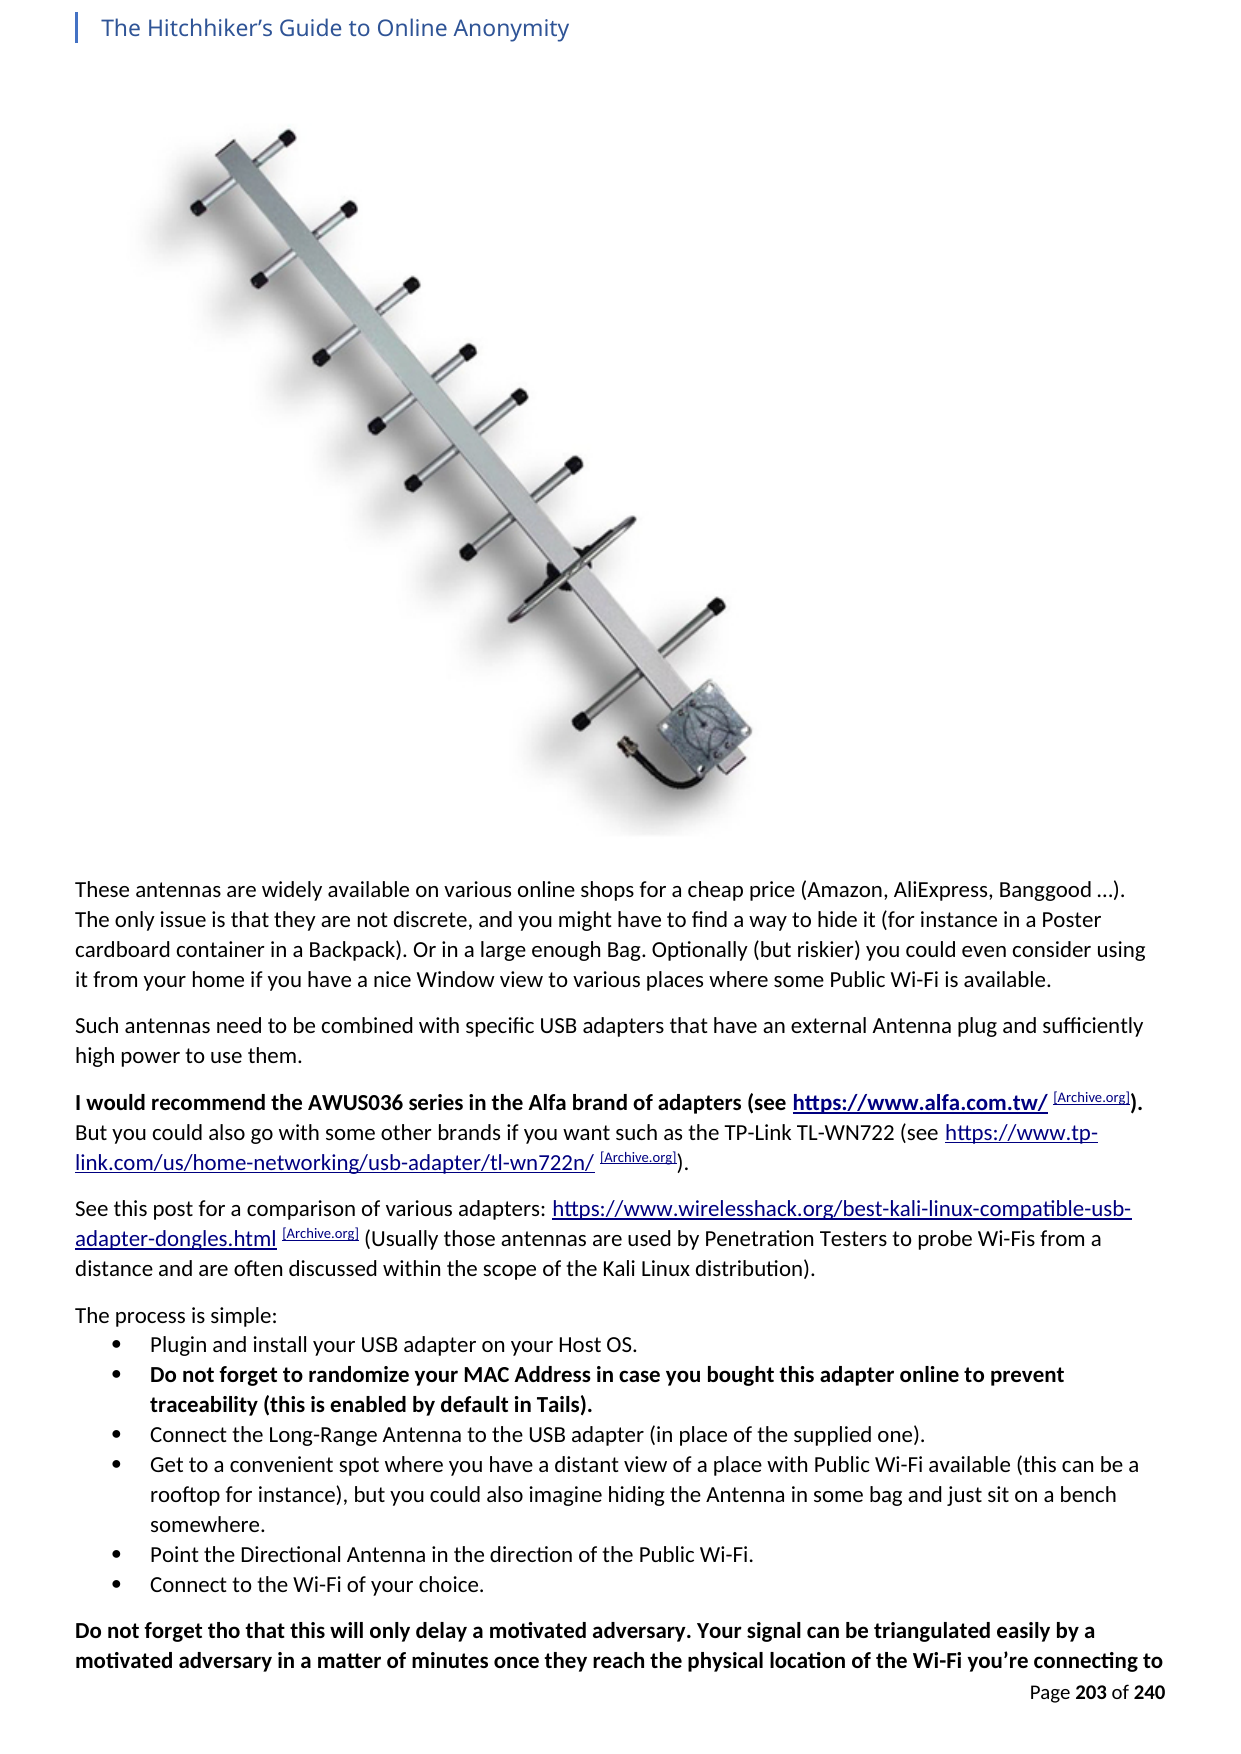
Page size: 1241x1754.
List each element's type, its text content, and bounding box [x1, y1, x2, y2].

list Plugin and install your USB adapter on your Host OS. [112, 1331, 1165, 1359]
list Connect the Long-Range Antenna to the USB adapter (in place of the supplied one). [112, 1420, 1165, 1448]
text See this post for a comparison of various adapters: https://www.wirelesshack.org/best-kali-linux-compatible-usb-adapter-dongles.html [Archive.org] (Usually those antennas are used by Penetration Testers to probe Wi-Fis from a distance and are often discussed within the scope of the Kali Linux distribution). [75, 1194, 1165, 1282]
list Get to a convenient spot where you have a distant view of a place with Public Wi-Fi available (this can be a rooftop for instance), but you could also imagine hiding the Antenna in some bag and just sit on a bench somewhere. [112, 1450, 1165, 1538]
text Do not forget tho that this will only delay a motivated adversary. Your signal can be triangulated easily by a motivated adversary in a matter of minutes once they reach the physical location of the Wi-Fi you’re connecting to [75, 1616, 1165, 1674]
list Do not forget to randomize your MAC Address in case you bought this adapter online to prevent traceability (this is enabled by default in Tails). [112, 1361, 1165, 1418]
text The process is simple: [75, 1301, 1165, 1329]
text I would recommend the AWUS036 series in the Alfa brand of adapters (see https://www.alfa.com.tw/ [Archive.org]). But you could also go with some other brands if you want such as the TP-Link TL-WN722 (see https://www.tp-link.com/us/home-networking/usb-adapter/tl-wn722n/ [Archive.org]). [75, 1088, 1165, 1176]
picture [75, 75, 857, 857]
list Connect to the Wi-Fi of your choice. [112, 1570, 1165, 1598]
list Point the Directional Antenna in the direction of the Public Wi-Fi. [112, 1540, 1165, 1568]
text Such antennas need to be combined with specific USB adapters that have an external Antenna plug and sufficiently high power to use them. [75, 1012, 1165, 1069]
text These antennas are widely available on various online shops for a cheap price (Amazon, AliExpress, Banggood …). The only issue is that they are not discrete, and you might have to find a way to hide it (for instance in a Poster cardboard container in a Backpack). Or in a large enough Bag. Optionally (but riskier) you could even consider using it from your home if you have a nice Window view to various places where some Public Wi-Fi is available. [75, 875, 1165, 993]
